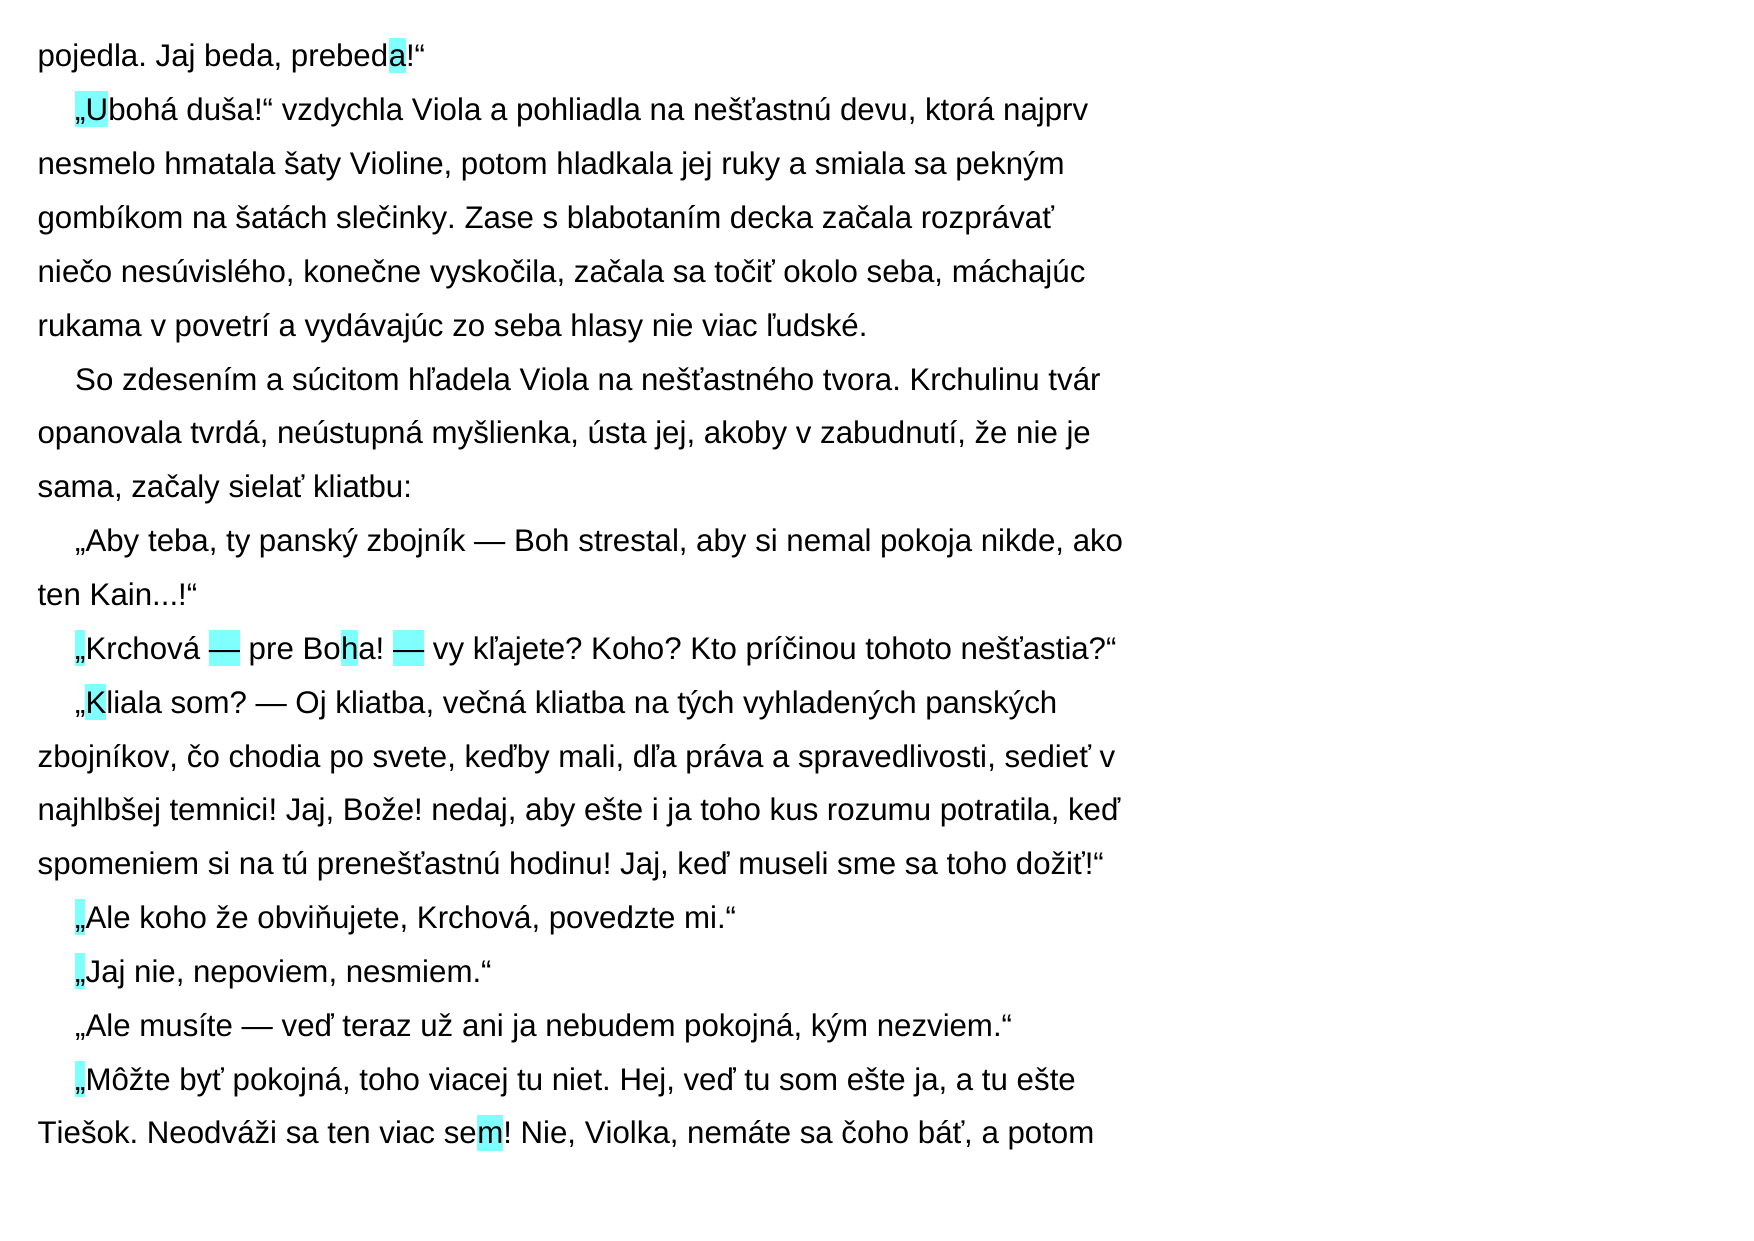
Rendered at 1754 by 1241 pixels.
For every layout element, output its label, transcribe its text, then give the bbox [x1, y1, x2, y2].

text „Ubohá duša!“ vzdychla Viola a pohliadla na nešťastnú devu, ktorá najprv nesmelo hmatala šaty Violine, potom hladkala jej ruky a smiala sa pekným gombíkom na šatách slečinky. Zase s blabotaním decka začala rozprávať niečo nesúvislého, konečne vyskočila, začala sa točiť okolo seba, máchajúc rukama v povetrí a vydávajúc zo seba hlasy nie viac ľudské. [37, 91, 1130, 343]
text „Ale koho že obviňujete, Krchová, povedzte mi.“ [37, 899, 1130, 935]
text „Ale musíte — veď teraz už ani ja nebudem pokojná, kým nezviem.“ [37, 1007, 1130, 1043]
text „Kliala som? — Oj kliatba, večná kliatba na tých vyhladených panských zbojníkov, čo chodia po svete, keďby mali, dľa práva a spravedlivosti, sedieť v najhlbšej temnici! Jaj, Bože! nedaj, aby ešte i ja toho kus rozumu potratila, keď spomeniem si na tú prenešťastnú hodinu! Jaj, keď museli sme sa toho dožiť!“ [37, 684, 1130, 881]
text So zdesením a súcitom hľadela Viola na nešťastného tvora. Krchulinu tvár opanovala tvrdá, neústupná myšlienka, ústa jej, akoby v zabudnutí, že nie je sama, začaly sielať kliatbu: [37, 361, 1130, 504]
text „Krchová — pre Boha! — vy kľajete? Koho? Kto príčinou tohoto nešťastia?“ [37, 630, 1130, 666]
text „Aby teba, ty panský zbojník — Boh strestal, aby si nemal pokoja nikde, ako ten Kain...!“ [37, 522, 1130, 612]
text pojedla. Jaj beda, prebeda!“ [37, 37, 1130, 73]
text „Môžte byť pokojná, toho viacej tu niet. Hej, veď tu som ešte ja, a tu ešte Tiešok. Neodváži sa ten viac sem! Nie, Violka, nemáte sa čoho báť, a potom [37, 1061, 1130, 1151]
text „Jaj nie, nepoviem, nesmiem.“ [37, 953, 1130, 989]
